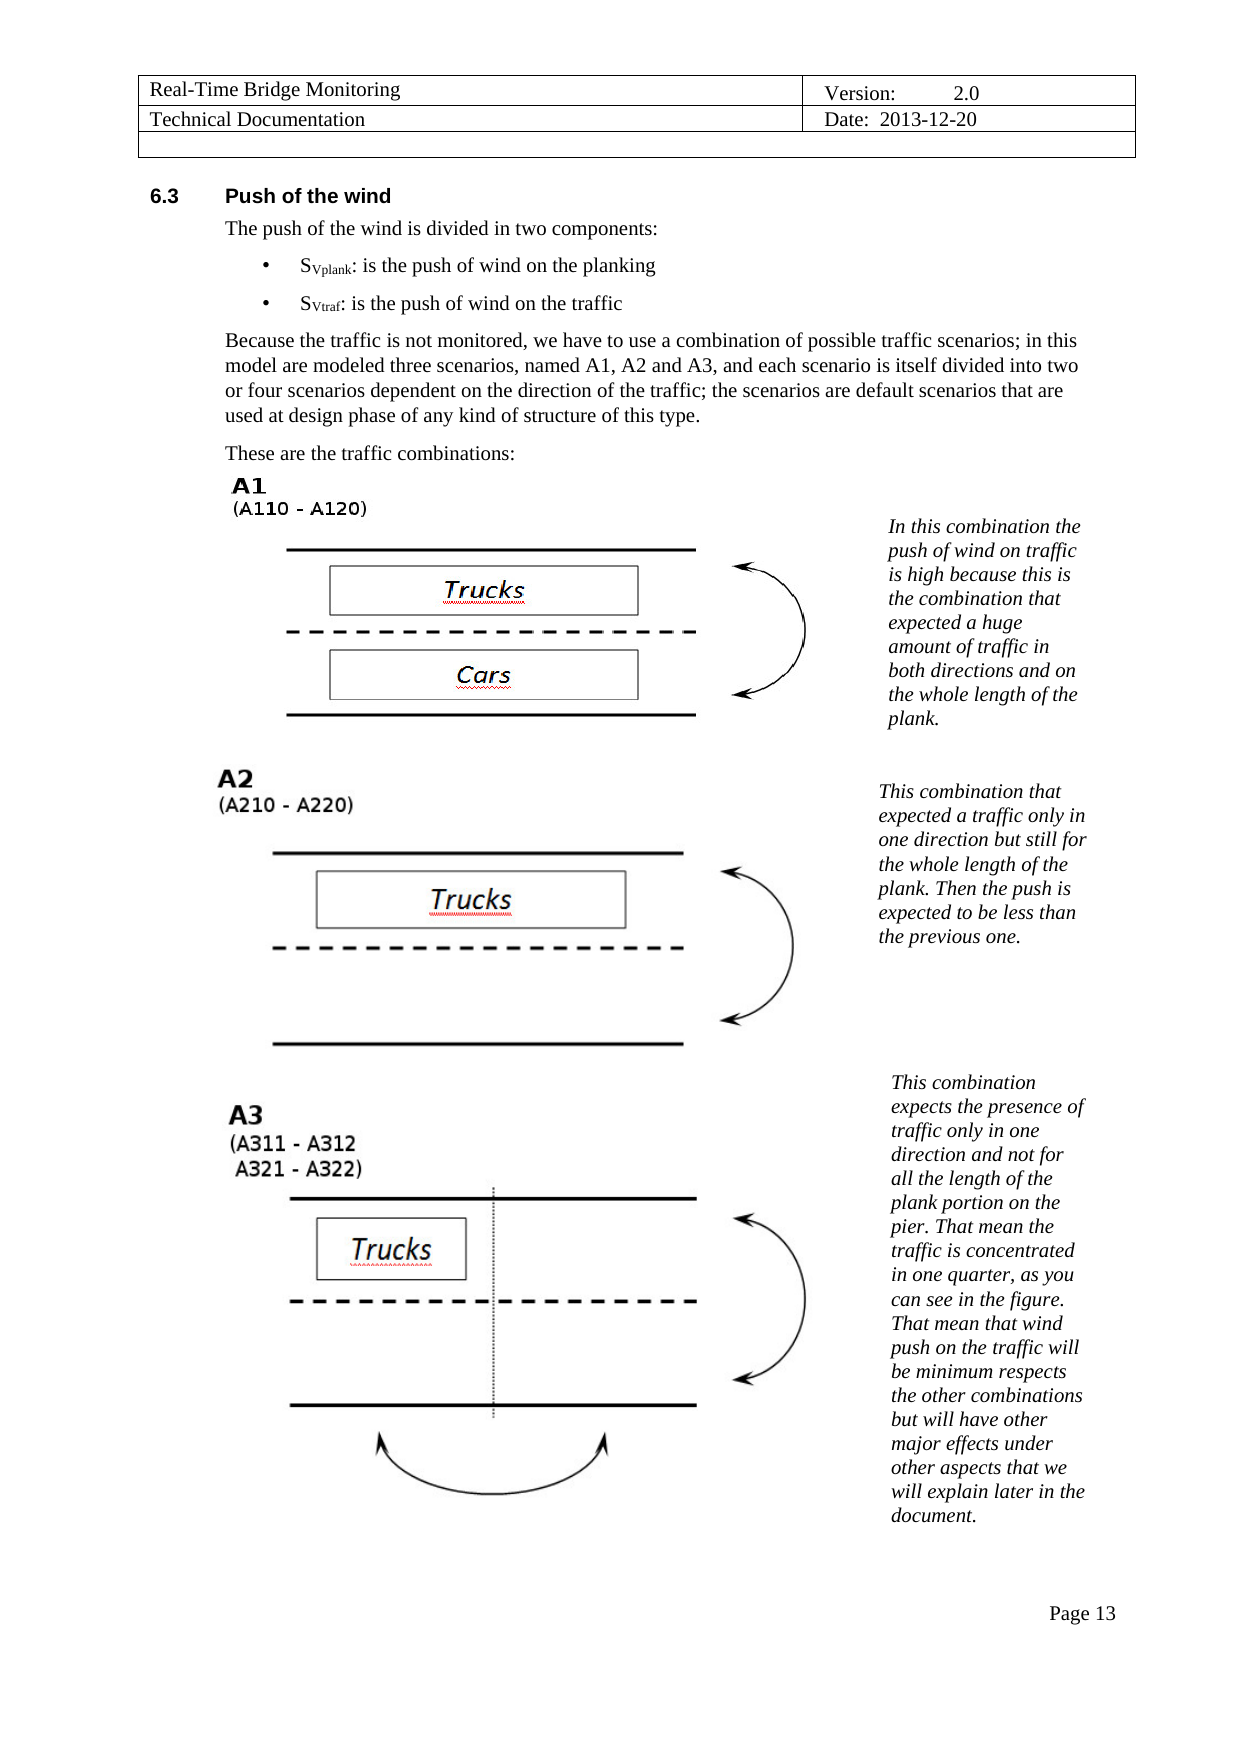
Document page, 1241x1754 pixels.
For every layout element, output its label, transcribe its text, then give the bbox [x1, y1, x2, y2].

picture [221, 1092, 816, 1505]
picture [212, 764, 804, 1062]
text This combination that expected a traffic only in one direction but still for the whole length of the plank. Then the push is expected to be less than the previous one. [804, 779, 1090, 948]
text The push of the wind is divided in two components: [225, 214, 1090, 239]
picture [222, 468, 814, 725]
text This combination expects the presence of traffic only in one direction and not for all the length of the plank portion on the pier. That mean the traffic is concentrated in one quarter, as you can see in the figure. That mean that wind push on the traffic will be minimum respects the other combinations but will have other major effects under other aspects that we will explain later in the document. [225, 1070, 1090, 1527]
text Because the traffic is not monitored, we have to use a combination of possible traffic scenarios; in this model are modeled three scenarios, named A1, A2 and A3, and each scenario is itself divided into two or four scenarios dependent on the direction of the traffic; the scenarios are default scenarios that are used at design phase of any kind of structure of this type. [225, 327, 1090, 427]
list SVplank: is the push of wind on the planking [262, 252, 1090, 277]
subtitle Push of the wind [150, 183, 1090, 208]
text These are the traffic combinations: [225, 439, 1090, 464]
text In this combination the push of wind on traffic is high because this is the combination that expected a huge amount of traffic in both directions and on the whole length of the plank. [225, 514, 1090, 730]
list SVtraf: is the push of wind on the traffic [262, 289, 1090, 314]
